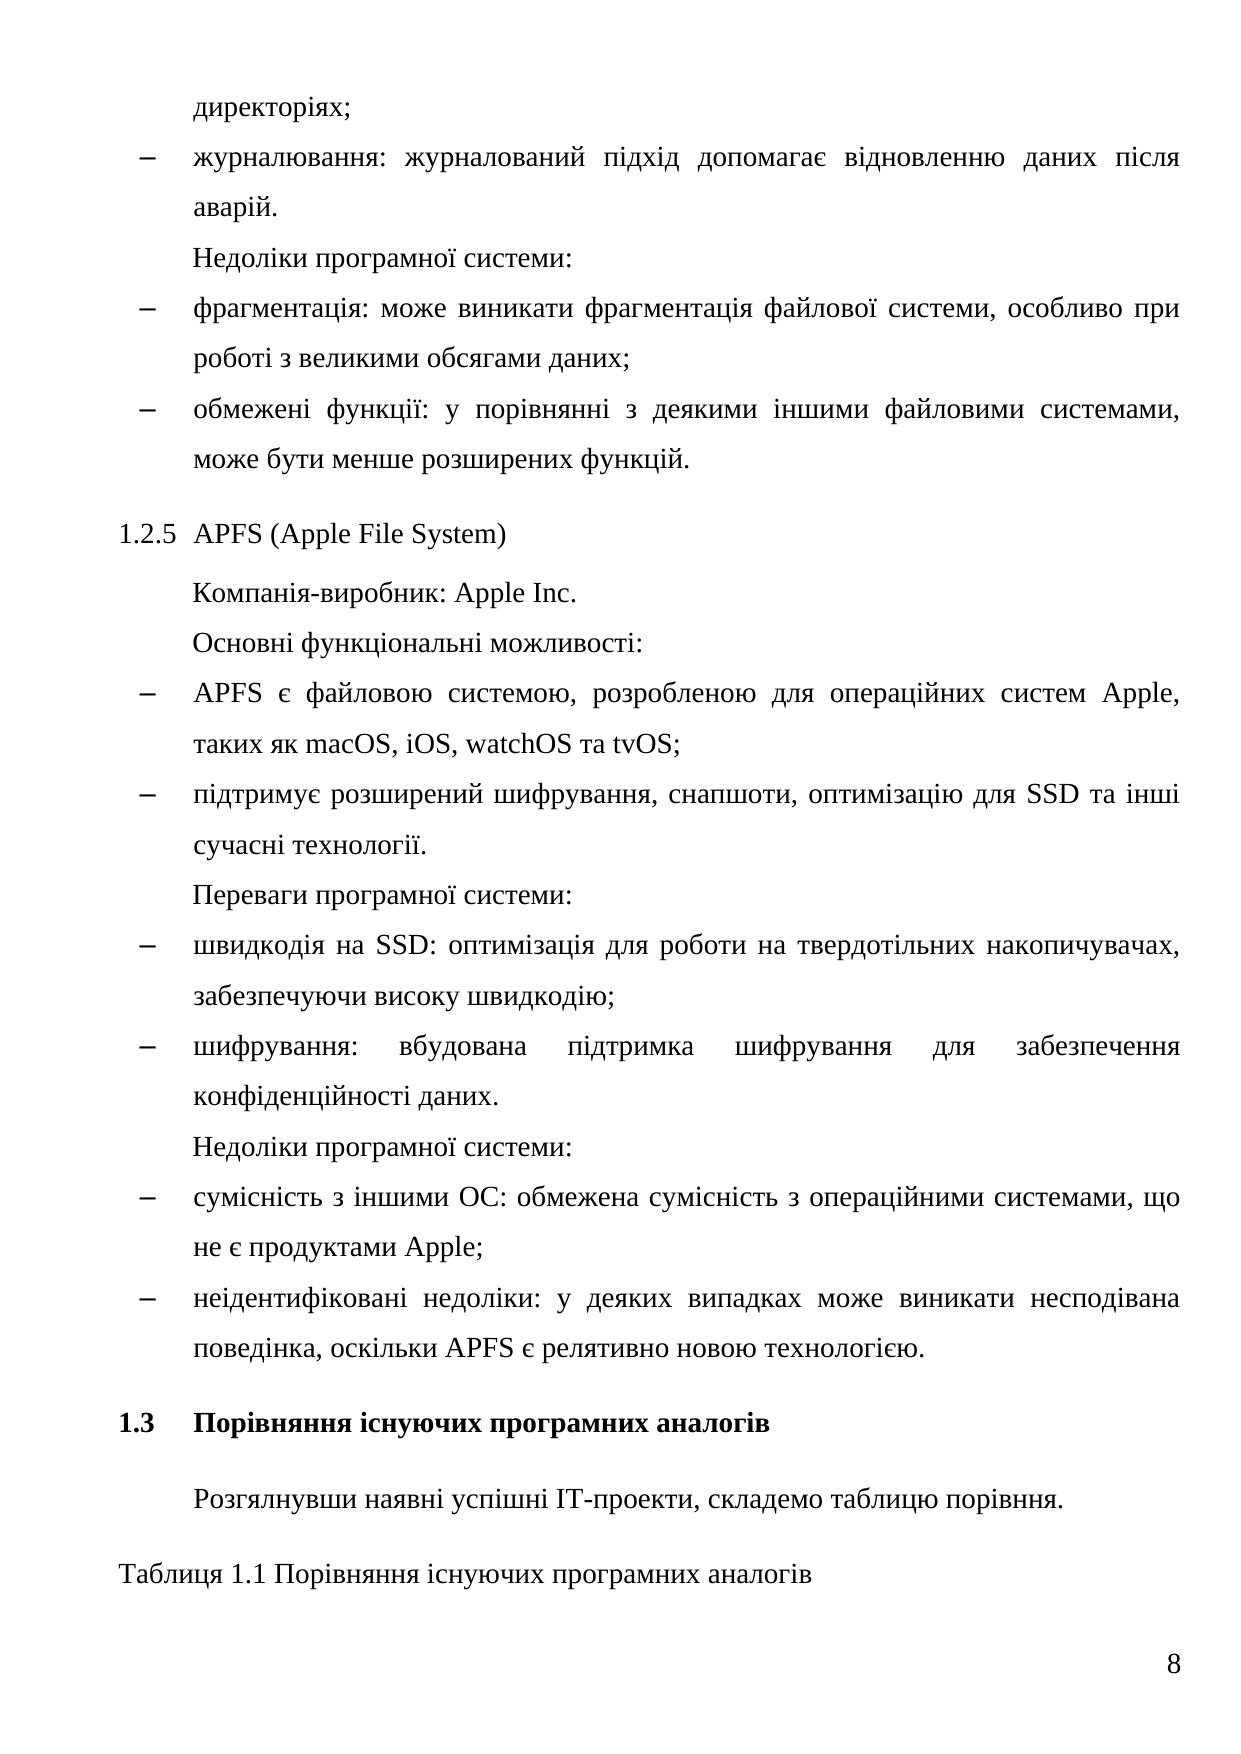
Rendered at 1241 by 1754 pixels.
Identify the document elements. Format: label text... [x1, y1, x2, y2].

list APFS є файловою системою, розробленою для операційних систем Apple, таких як macOS, iOS, watchOS та tvOS; [156, 676, 1181, 759]
text Переваги програмної системи: [118, 877, 1181, 911]
list журналювання: журналований підхід допомагає відновленню даних після аварій. [156, 139, 1181, 223]
list швидкодія на SSD: оптимізація для роботи на твердотільних накопичувачах, забезпечуючи високу швидкодію; [156, 927, 1181, 1011]
subtitle APFS (Apple File System) [118, 516, 1181, 550]
list директоріях; [156, 89, 1181, 122]
list неідентифіковані недоліки: у деяких випадках може виникати несподівана поведінка, оскільки APFS є релятивно новою технологією. [156, 1280, 1181, 1364]
text Недоліки програмної системи: [118, 1129, 1181, 1162]
list шифрування: вбудована підтримка шифрування для забезпечення конфіденційності даних. [156, 1028, 1181, 1112]
text Недоліки програмної системи: [118, 240, 1181, 273]
list сумісність з іншими ОС: обмежена сумісність з операційними системами, що не є продуктами Apple; [156, 1179, 1181, 1263]
list фрагментація: може виникати фрагментація файлової системи, особливо при роботі з великими обсягами даних; [156, 290, 1181, 374]
subtitle Порівняння існуючих програмних аналогів [118, 1406, 1181, 1439]
text Розгялнувши наявні успішні IT-проекти, складемо таблицю порівння. [118, 1481, 1181, 1514]
list підтримує розширений шифрування, снапшоти, оптимізацію для SSD та інші сучасні технології. [156, 776, 1181, 860]
text Основні функціональні можливості: [118, 625, 1181, 659]
list Порівняння існуючих програмних аналогів [118, 1556, 1181, 1590]
text Компанія-виробник: Apple Inc. [118, 575, 1181, 608]
list обмежені функції: у порівнянні з деякими іншими файловими системами, може бути менше розширених функцій. [156, 391, 1181, 475]
